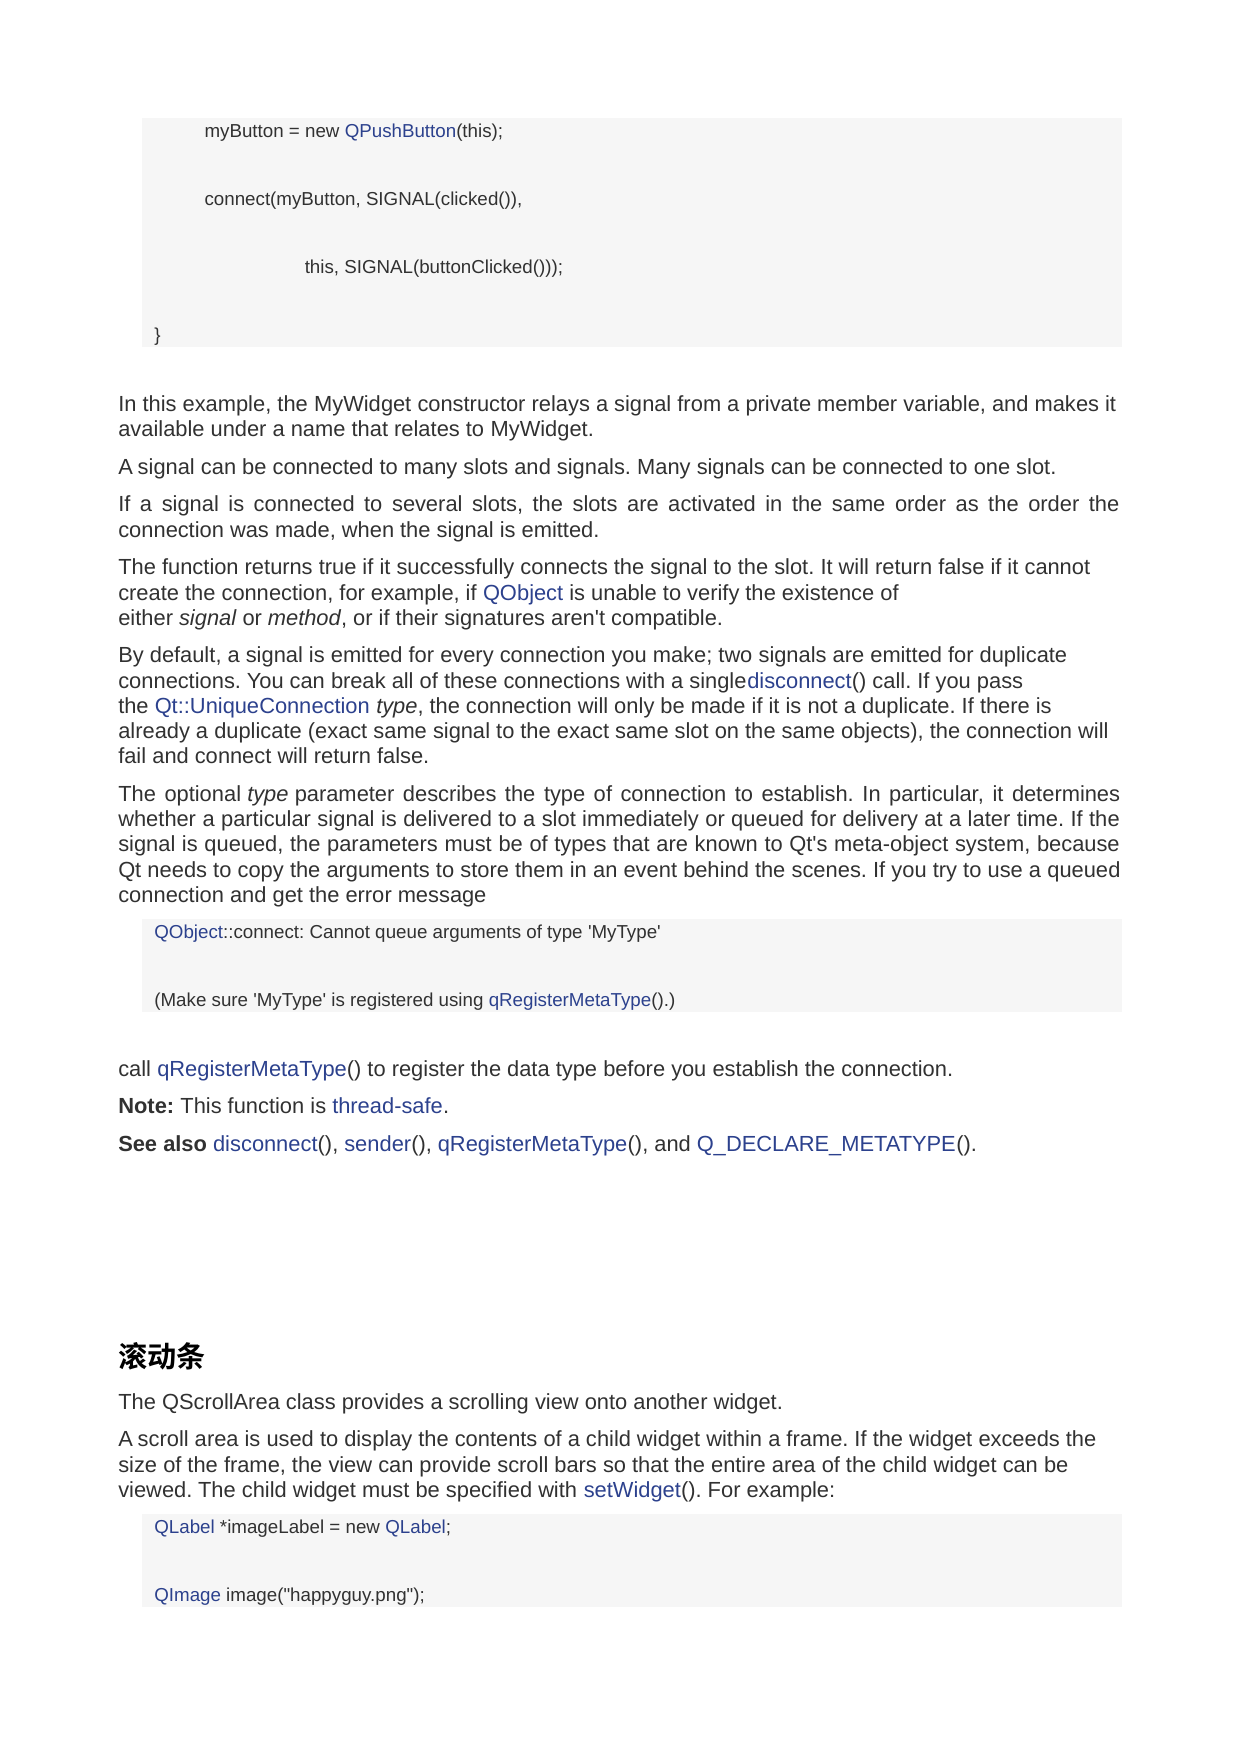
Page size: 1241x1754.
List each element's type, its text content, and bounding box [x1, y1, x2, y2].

text QObject::connect: Cannot queue arguments of type 'MyType' [142, 919, 1122, 944]
text By default, a signal is emitted for every connection you make; two signals are emitted for duplicate connections. You can break all of these connections with a singledisconnect() call. If you pass the Qt::UniqueConnection type, the connection will only be made if it is not a duplicate. If there is already a duplicate (exact same signal to the exact same slot on the same objects), the connection will fail and connect will return false. [118, 642, 1122, 768]
text The function returns true if it successfully connects the signal to the slot. It will return false if it cannot create the connection, for example, if QObject is unable to verify the existence of either signal or method, or if their signatures aren't compatible. [118, 554, 1122, 630]
text (Make sure 'MyType' is registered using qRegisterMetaType().) [142, 987, 1122, 1012]
subtitle 滚动条 [118, 1334, 1122, 1376]
text this, SIGNAL(buttonClicked())); [142, 254, 1122, 279]
text In this example, the MyWidget constructor relays a signal from a private member variable, and makes it available under a name that relates to MyWidget. [118, 391, 1122, 441]
text If a signal is connected to several slots, the slots are activated in the same order as the order the connection was made, when the signal is emitted. [118, 491, 1122, 542]
text See also disconnect(), sender(), qRegisterMetaType(), and Q_DECLARE_METATYPE(). [118, 1131, 1122, 1156]
text connect(myButton, SIGNAL(clicked()), [142, 186, 1122, 211]
text call qRegisterMetaType() to register the data type before you establish the connection. [118, 1056, 1122, 1081]
text A scroll area is used to display the contents of a child widget within a frame. If the widget exceeds the size of the frame, the view can provide scroll bars so that the entire area of the child widget can be viewed. The child widget must be specified with setWidget(). For example: [118, 1426, 1122, 1502]
text Note: This function is thread-safe. [118, 1093, 1122, 1118]
text QLabel *imageLabel = new QLabel; [142, 1514, 1122, 1539]
text QImage image("happyguy.png"); [142, 1582, 1122, 1607]
text The optional type parameter describes the type of connection to establish. In particular, it determines whether a particular signal is delivered to a slot immediately or queued for delivery at a later time. If the signal is queued, the parameters must be of types that are known to Qt's meta-object system, because Qt needs to copy the arguments to store them in an event behind the scenes. If you try to use a queued connection and get the error message [118, 781, 1122, 907]
text myButton = new QPushButton(this); [142, 118, 1122, 142]
text } [142, 322, 1122, 347]
text The QScrollArea class provides a scrolling view onto another widget. [118, 1388, 1122, 1414]
text A signal can be connected to many slots and signals. Many signals can be connected to one slot. [118, 453, 1122, 479]
